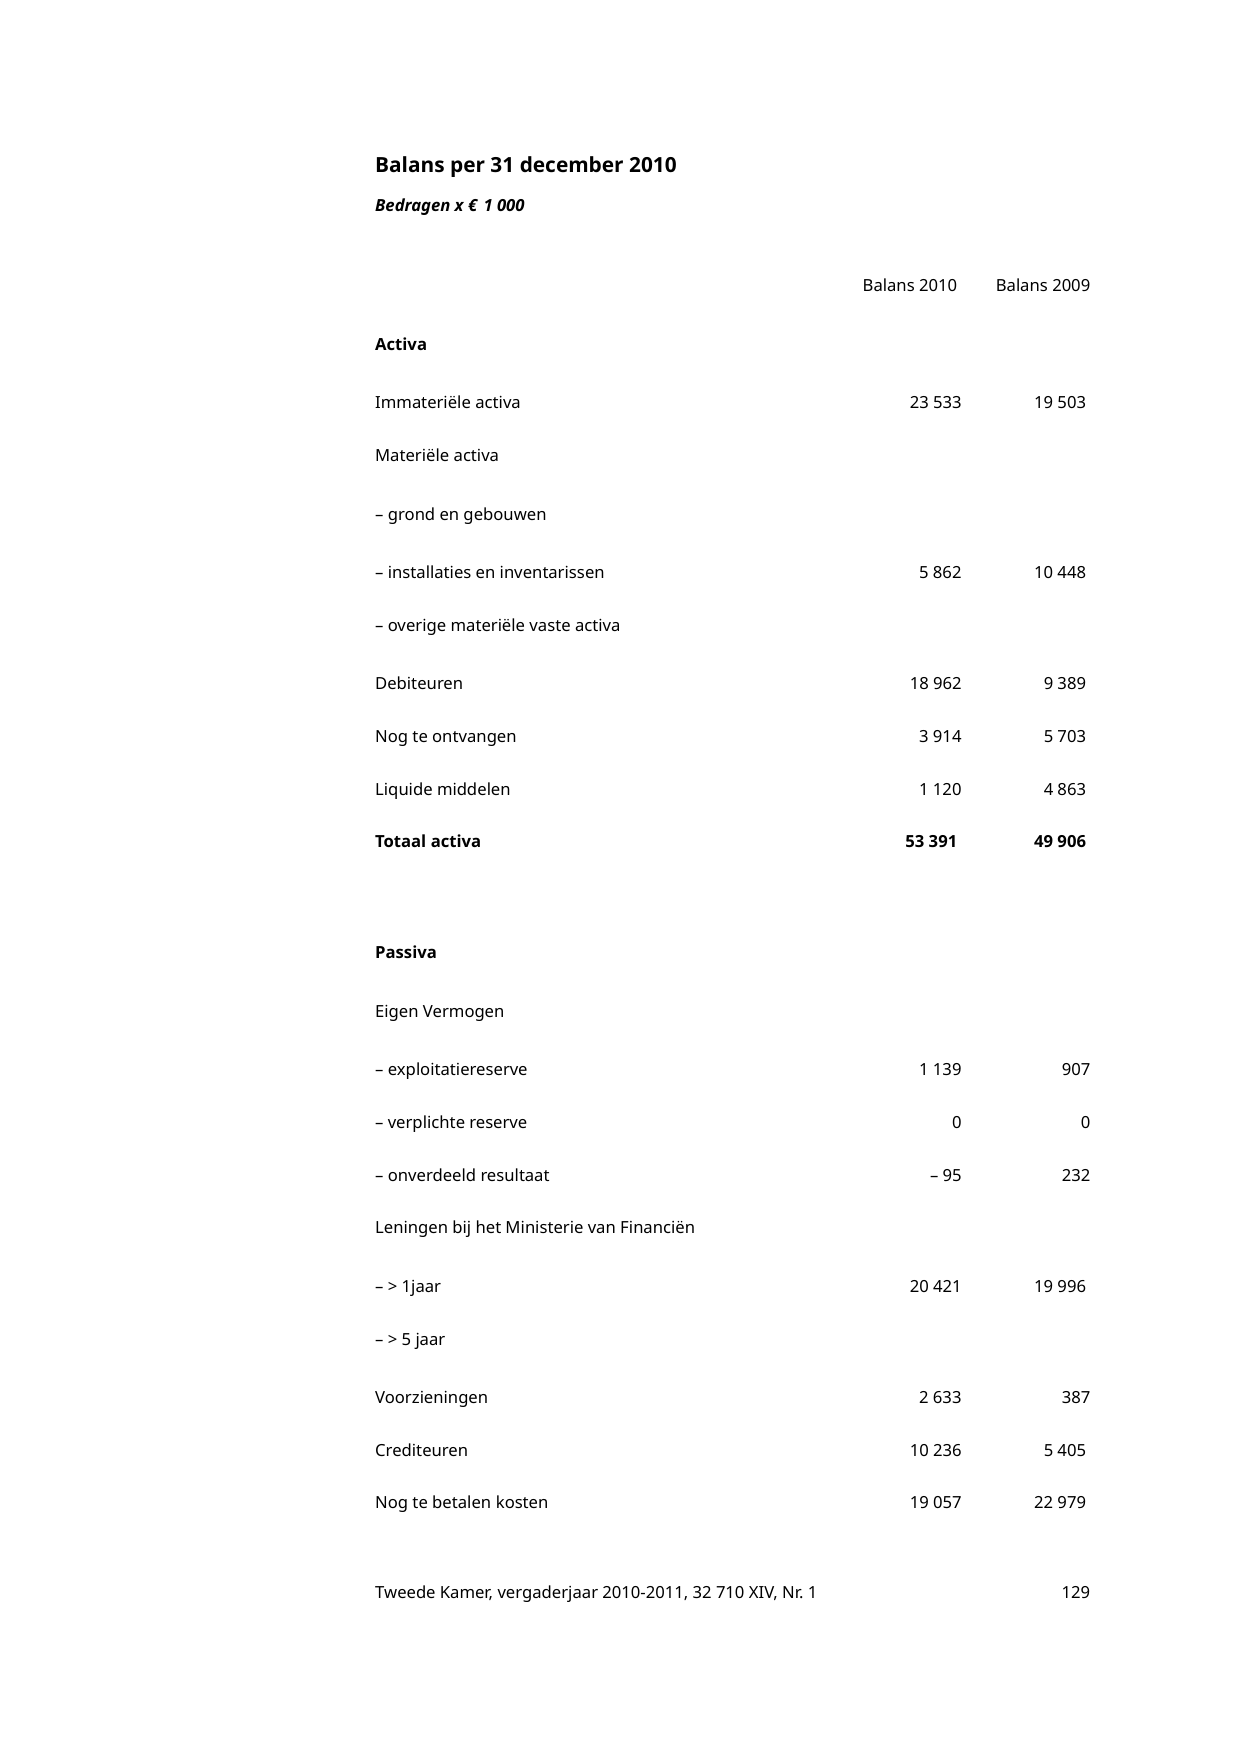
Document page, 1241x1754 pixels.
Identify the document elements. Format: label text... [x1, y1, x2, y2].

table_cell 19 503 [961, 391, 1090, 444]
table_cell 53 391 [833, 830, 961, 882]
table_cell [961, 444, 1090, 502]
table_cell 19 996 [961, 1274, 1090, 1327]
table_cell Totaal activa [375, 830, 833, 882]
table_cell – > 1jaar [375, 1274, 833, 1327]
text Bedragen x € 1 000 [375, 193, 1090, 216]
table_cell [833, 1216, 961, 1274]
table_header Balans 2009 [961, 274, 1090, 332]
table_cell [833, 941, 961, 999]
table_cell Nog te ontvangen [375, 724, 833, 777]
table_cell [961, 333, 1090, 391]
table_cell Nog te betalen kosten [375, 1491, 833, 1514]
table_cell [961, 1216, 1090, 1274]
table_cell – exploitatiereserve [375, 1058, 833, 1111]
table_cell [961, 999, 1090, 1058]
table_cell 907 [961, 1058, 1090, 1111]
table_cell [961, 941, 1090, 999]
table_header [375, 274, 833, 332]
table_cell – 95 [833, 1163, 961, 1216]
table_cell Passiva [375, 941, 833, 999]
table_cell [833, 502, 961, 561]
table_cell 9 389 [961, 672, 1090, 724]
table_cell Crediteuren [375, 1438, 833, 1491]
table_cell [833, 333, 961, 391]
table_cell – verplichte reserve [375, 1111, 833, 1163]
table_cell Voorzieningen [375, 1386, 833, 1438]
table_cell 0 [961, 1111, 1090, 1163]
table_cell 1 120 [833, 777, 961, 830]
table_cell 3 914 [833, 724, 961, 777]
table_cell 5 862 [833, 561, 961, 613]
table_cell 2 633 [833, 1386, 961, 1438]
table_cell 10 236 [833, 1438, 961, 1491]
table_cell [833, 883, 961, 941]
table_cell [375, 883, 833, 941]
table_cell – grond en gebouwen [375, 502, 833, 561]
table_header Balans 2010 [833, 274, 961, 332]
table_cell – overige materiële vaste activa [375, 613, 833, 672]
table_cell Activa [375, 333, 833, 391]
table_cell 4 863 [961, 777, 1090, 830]
table_cell 20 421 [833, 1274, 961, 1327]
table_cell Immateriële activa [375, 391, 833, 444]
table_cell [833, 999, 961, 1058]
table_cell – installaties en inventarissen [375, 561, 833, 613]
table_cell 23 533 [833, 391, 961, 444]
table_cell 232 [961, 1163, 1090, 1216]
table_cell – > 5 jaar [375, 1327, 833, 1386]
table_cell 18 962 [833, 672, 961, 724]
table_cell 1 139 [833, 1058, 961, 1111]
table_cell 5 703 [961, 724, 1090, 777]
table_cell [961, 883, 1090, 941]
table_cell 10 448 [961, 561, 1090, 613]
table_cell [961, 613, 1090, 672]
table_cell 5 405 [961, 1438, 1090, 1491]
table_cell [833, 613, 961, 672]
text Balans per 31 december 2010 [375, 150, 1090, 178]
table_cell Materiële activa [375, 444, 833, 502]
table_cell [833, 444, 961, 502]
table_cell [833, 1327, 961, 1386]
table_cell 19 057 [833, 1491, 961, 1514]
table_cell – onverdeeld resultaat [375, 1163, 833, 1216]
table_cell Leningen bij het Ministerie van Financiën [375, 1216, 833, 1274]
table_cell 22 979 [961, 1491, 1090, 1514]
table_cell 49 906 [961, 830, 1090, 882]
table_cell 387 [961, 1386, 1090, 1438]
table_cell Eigen Vermogen [375, 999, 833, 1058]
table_cell 0 [833, 1111, 961, 1163]
table_cell [961, 1327, 1090, 1386]
table_cell [961, 502, 1090, 561]
table_cell Debiteuren [375, 672, 833, 724]
table_cell Liquide middelen [375, 777, 833, 830]
